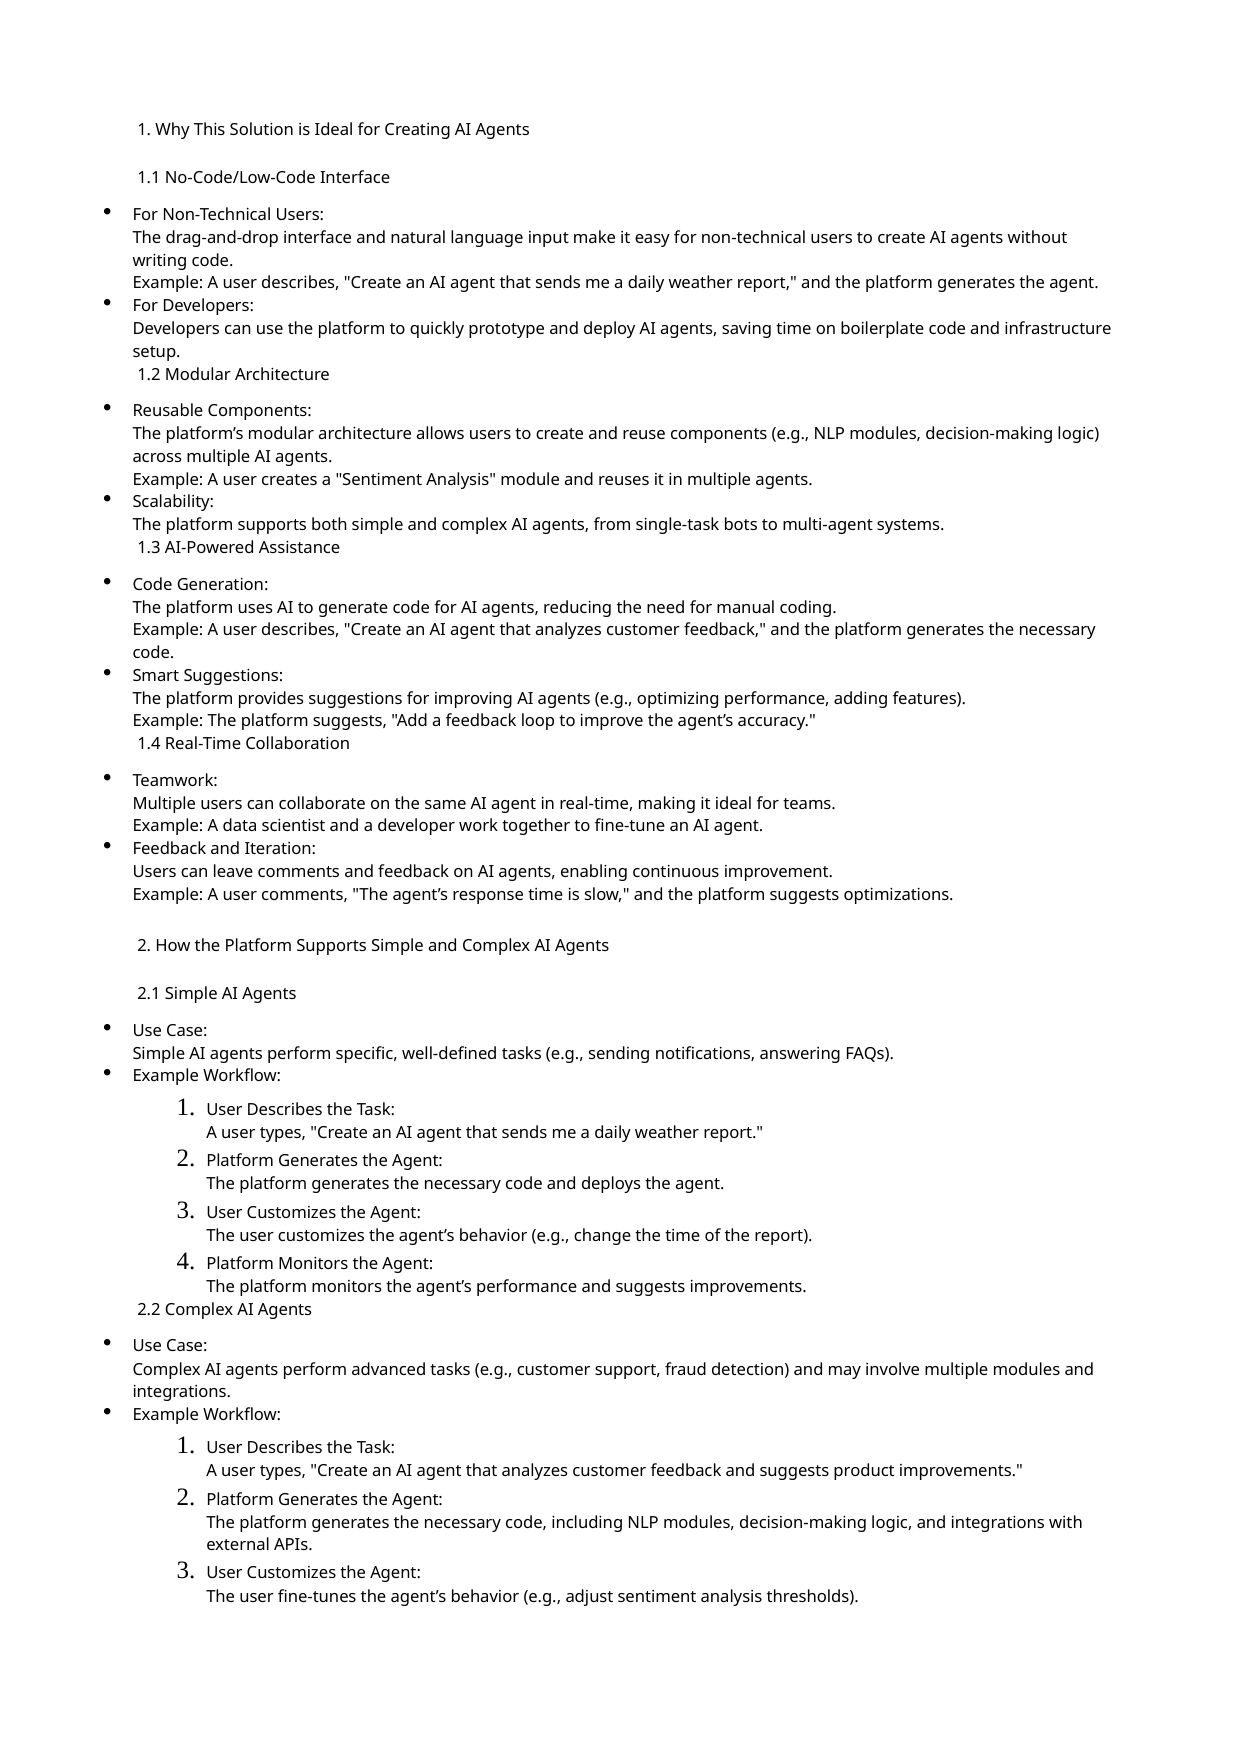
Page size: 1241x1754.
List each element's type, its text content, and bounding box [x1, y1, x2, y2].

list Reusable Components: The platform’s modular architecture allows users to create and reuse components (e.g., NLP modules, decision-making logic) across multiple AI agents. Example: A user creates a "Sentiment Analysis" module and reuses it in multiple agents. [118, 399, 1122, 490]
list Platform Generates the Agent: The platform generates the necessary code, including NLP modules, decision-making logic, and integrations with external APIs. [176, 1482, 1122, 1556]
list Use Case: Complex AI agents perform advanced tasks (e.g., customer support, fraud detection) and may involve multiple modules and integrations. [118, 1334, 1122, 1402]
list Scalability: The platform supports both simple and complex AI agents, from single-task bots to multi-agent systems. [118, 490, 1122, 536]
list User Describes the Task: A user types, "Create an AI agent that analyzes customer feedback and suggests product improvements." [176, 1430, 1122, 1482]
list User Customizes the Agent: The user fine-tunes the agent’s behavior (e.g., adjust sentiment analysis thresholds). [176, 1556, 1122, 1607]
list Use Case: Simple AI agents perform specific, well-defined tasks (e.g., sending notifications, answering FAQs). [118, 1018, 1122, 1064]
subtitle 1.4 Real-Time Collaboration [137, 732, 1122, 754]
list Feedback and Iteration: Users can leave comments and feedback on AI agents, enabling continuous improvement. Example: A user comments, "The agent’s response time is slow," and the platform suggests optimizations. [118, 837, 1122, 905]
subtitle 1.3 AI-Powered Assistance [137, 536, 1122, 558]
subtitle 2.2 Complex AI Agents [137, 1297, 1122, 1320]
subtitle 2.1 Simple AI Agents [137, 982, 1122, 1004]
list Smart Suggestions: The platform provides suggestions for improving AI agents (e.g., optimizing performance, adding features). Example: The platform suggests, "Add a feedback loop to improve the agent’s accuracy." [118, 663, 1122, 732]
list Code Generation: The platform uses AI to generate code for AI agents, reducing the need for manual coding. Example: A user describes, "Create an AI agent that analyzes customer feedback," and the platform generates the necessary code. [118, 572, 1122, 663]
list Example Workflow: [118, 1402, 1122, 1426]
list Platform Monitors the Agent: The platform monitors the agent’s performance and suggests improvements. [176, 1246, 1122, 1297]
subtitle 1.1 No-Code/Low-Code Interface [137, 166, 1122, 189]
list User Customizes the Agent: The user customizes the agent’s behavior (e.g., change the time of the report). [176, 1195, 1122, 1246]
list For Non-Technical Users: The drag-and-drop interface and natural language input make it easy for non-technical users to create AI agents without writing code. Example: A user describes, "Create an AI agent that sends me a daily weather report," and the platform generates the agent. [118, 203, 1122, 294]
subtitle 2. How the Platform Supports Simple and Complex AI Agents [137, 934, 1122, 956]
subtitle 1.2 Modular Architecture [137, 362, 1122, 385]
list Example Workflow: [118, 1064, 1122, 1087]
list Platform Generates the Agent: The platform generates the necessary code and deploys the agent. [176, 1143, 1122, 1195]
list Teamwork: Multiple users can collaborate on the same AI agent in real-time, making it ideal for teams. Example: A data scientist and a developer work together to fine-tune an AI agent. [118, 768, 1122, 837]
list User Describes the Task: A user types, "Create an AI agent that sends me a daily weather report." [176, 1092, 1122, 1143]
subtitle 1. Why This Solution is Ideal for Creating AI Agents [137, 118, 1122, 141]
list For Developers: Developers can use the platform to quickly prototype and deploy AI agents, saving time on boilerplate code and infrastructure setup. [118, 294, 1122, 362]
